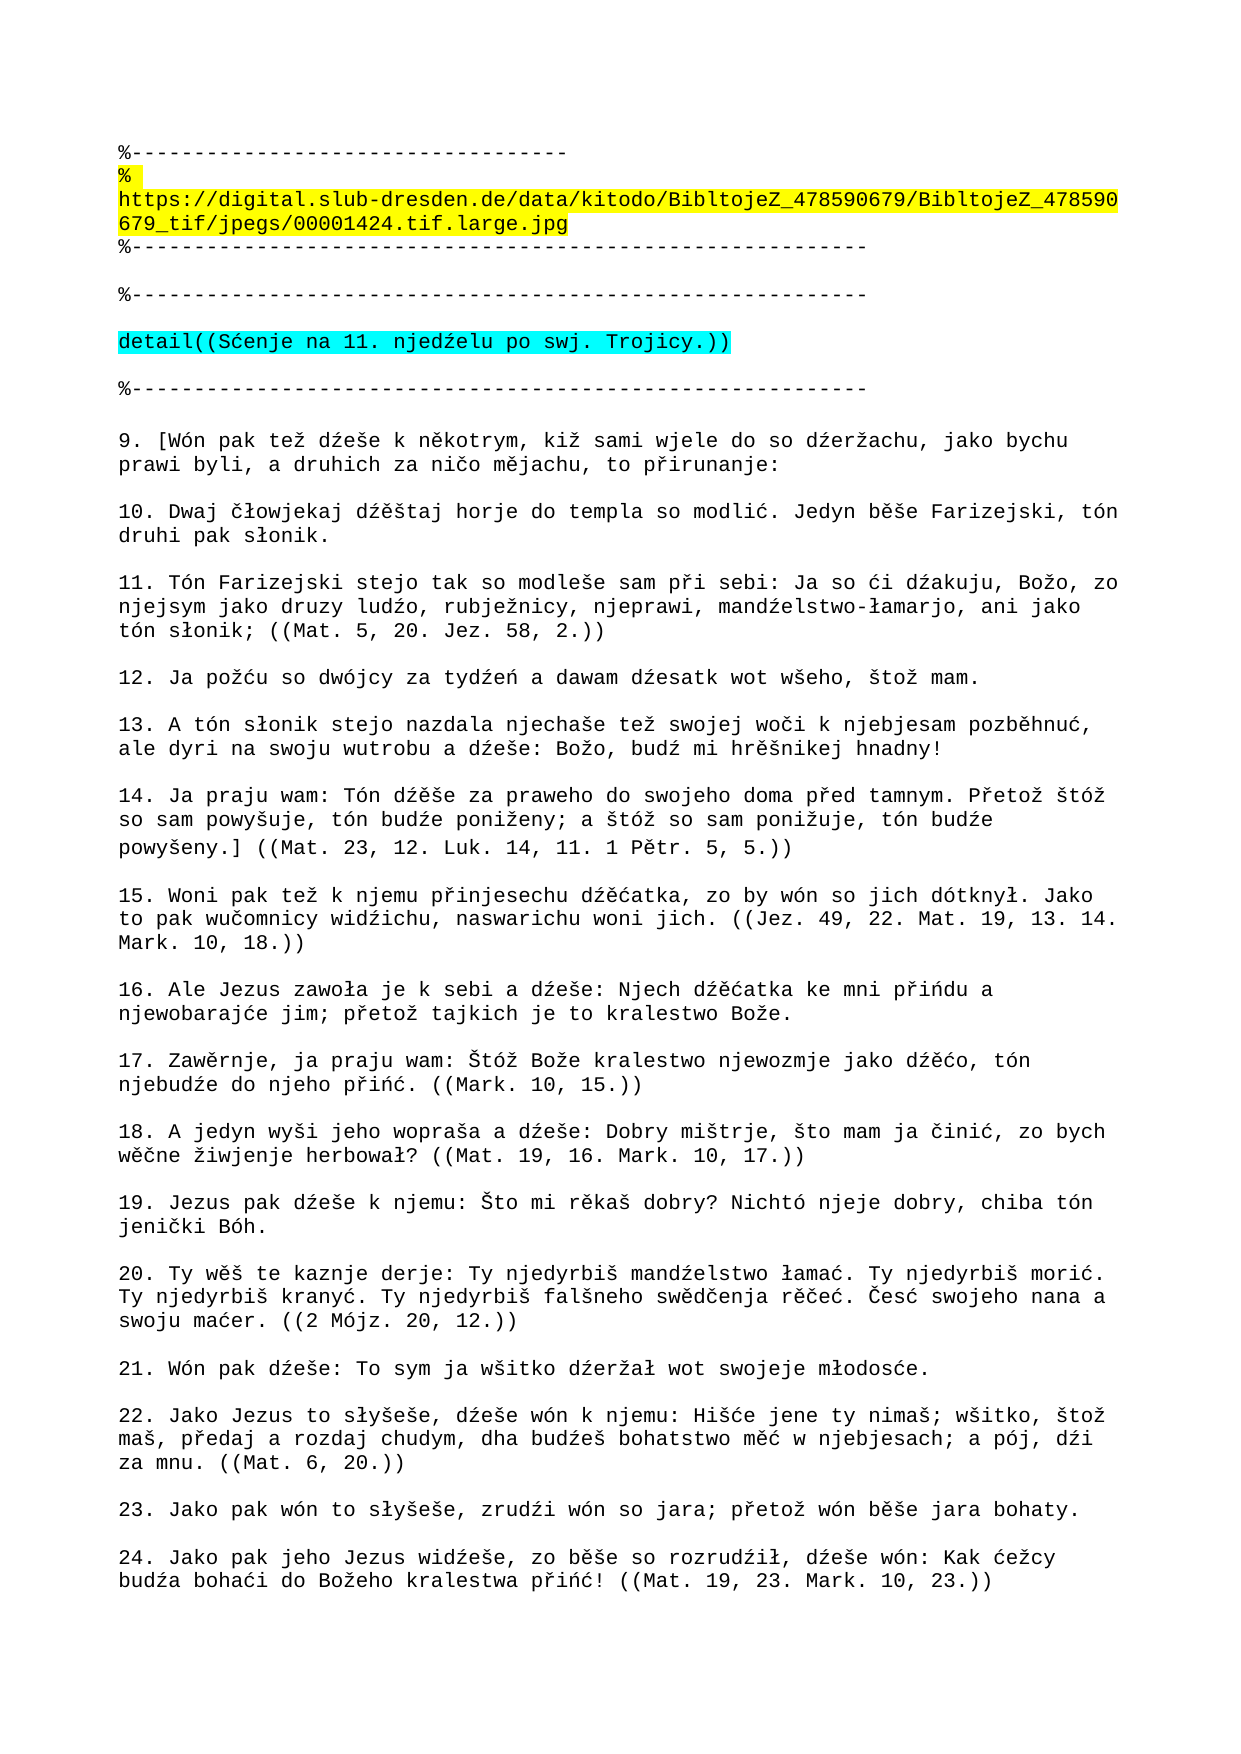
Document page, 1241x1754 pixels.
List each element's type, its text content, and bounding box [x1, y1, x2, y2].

text detail((Sćenje na 11. njedźelu po swj. Trojicy.)) [118, 331, 1122, 354]
text 22. Jako Jezus to słyšeše, dźeše wón k njemu: Hišće jene ty nimaš; wšitko, štož maš, předaj a rozdaj chudym, dha budźeš bohatstwo měć w njebjesach; a pój, dźi za mnu. ((Mat. 6, 20.)) [118, 1405, 1122, 1476]
text %----------------------------------------------------------- [118, 378, 1122, 402]
text %----------------------------------------------------------- [118, 236, 1122, 260]
text 20. Ty wěš te kaznje derje: Ty njedyrbiš mandźelstwo łamać. Ty njedyrbiš morić. Ty njedyrbiš kranyć. Ty njedyrbiš falšneho swědčenja rěčeć. Česć swojeho nana a swoju maćer. ((2 Mójz. 20, 12.)) [118, 1263, 1122, 1334]
text 9. [Wón pak tež dźeše k někotrym, kiž sami wjele do so dźeržachu, jako bychu prawi byli, a druhich za ničo mějachu, to přirunanje: [118, 426, 1122, 478]
text 23. Jako pak wón to słyšeše, zrudźi wón so jara; přetož wón běše jara bohaty. [118, 1499, 1122, 1523]
text 13. A tón słonik stejo nazdala njechaše tež swojej woči k njebjesam pozběhnuć, ale dyri na swoju wutrobu a dźeše: Božo, budź mi hrěšnikej hnadny! [118, 714, 1122, 761]
text 17. Zawěrnje, ja praju wam: Štóž Bože kralestwo njewozmje jako dźěćo, tón njebudźe do njeho přińć. ((Mark. 10, 15.)) [118, 1050, 1122, 1097]
text 10. Dwaj čłowjekaj dźěštaj horje do templa so modlić. Jedyn běše Farizejski, tón druhi pak słonik. [118, 501, 1122, 549]
text 18. A jedyn wyši jeho wopraša a dźeše: Dobry mištrje, što mam ja činić, zo bych wěčne žiwjenje herbował? ((Mat. 19, 16. Mark. 10, 17.)) [118, 1121, 1122, 1168]
text %----------------------------------- [118, 142, 1122, 165]
text 19. Jezus pak dźeše k njemu: Što mi rěkaš dobry? Nichtó njeje dobry, chiba tón jenički Bóh. [118, 1192, 1122, 1239]
text % https://digital.slub-dresden.de/data/kitodo/BibltojeZ_478590679/BibltojeZ_478590679_tif/jpegs/00001424.tif.large.jpg [118, 165, 1122, 236]
text 15. Woni pak tež k njemu přinjesechu dźěćatka, zo by wón so jich dótknył. Jako to pak wučomnicy widźichu, naswarichu woni jich. ((Jez. 49, 22. Mat. 19, 13. 14. Mark. 10, 18.)) [118, 884, 1122, 956]
text %----------------------------------------------------------- [118, 284, 1122, 307]
text 21. Wón pak dźeše: To sym ja wšitko dźeržał wot swojeje młodosće. [118, 1357, 1122, 1381]
text 24. Jako pak jeho Jezus widźeše, zo běše so rozrudźił, dźeše wón: Kak ćežcy budźa bohaći do Božeho kralestwa přińć! ((Mat. 19, 23. Mark. 10, 23.)) [118, 1547, 1122, 1594]
text 11. Tón Farizejski stejo tak so modleše sam při sebi: Ja so ći dźakuju, Božo, zo njejsym jako druzy ludźo, rubježnicy, njeprawi, mandźelstwo-łamarjo, ani jako tón słonik; ((Mat. 5, 20. Jez. 58, 2.)) [118, 572, 1122, 643]
text 14. Ja praju wam: Tón dźěše za praweho do swojeho doma před tamnym. Přetož štóž so sam powyšuje, tón budźe poniženy; a štóž so sam ponižuje, tón budźe powyšeny.] ((Mat. 23, 12. Luk. 14, 11. 1 Pětr. 5, 5.)) [118, 785, 1122, 861]
text 12. Ja požću so dwójcy za tydźeń a dawam dźesatk wot wšeho, štož mam. [118, 667, 1122, 691]
text 16. Ale Jezus zawoła je k sebi a dźeše: Njech dźěćatka ke mni přińdu a njewobarajće jim; přetož tajkich je to kralestwo Bože. [118, 979, 1122, 1026]
